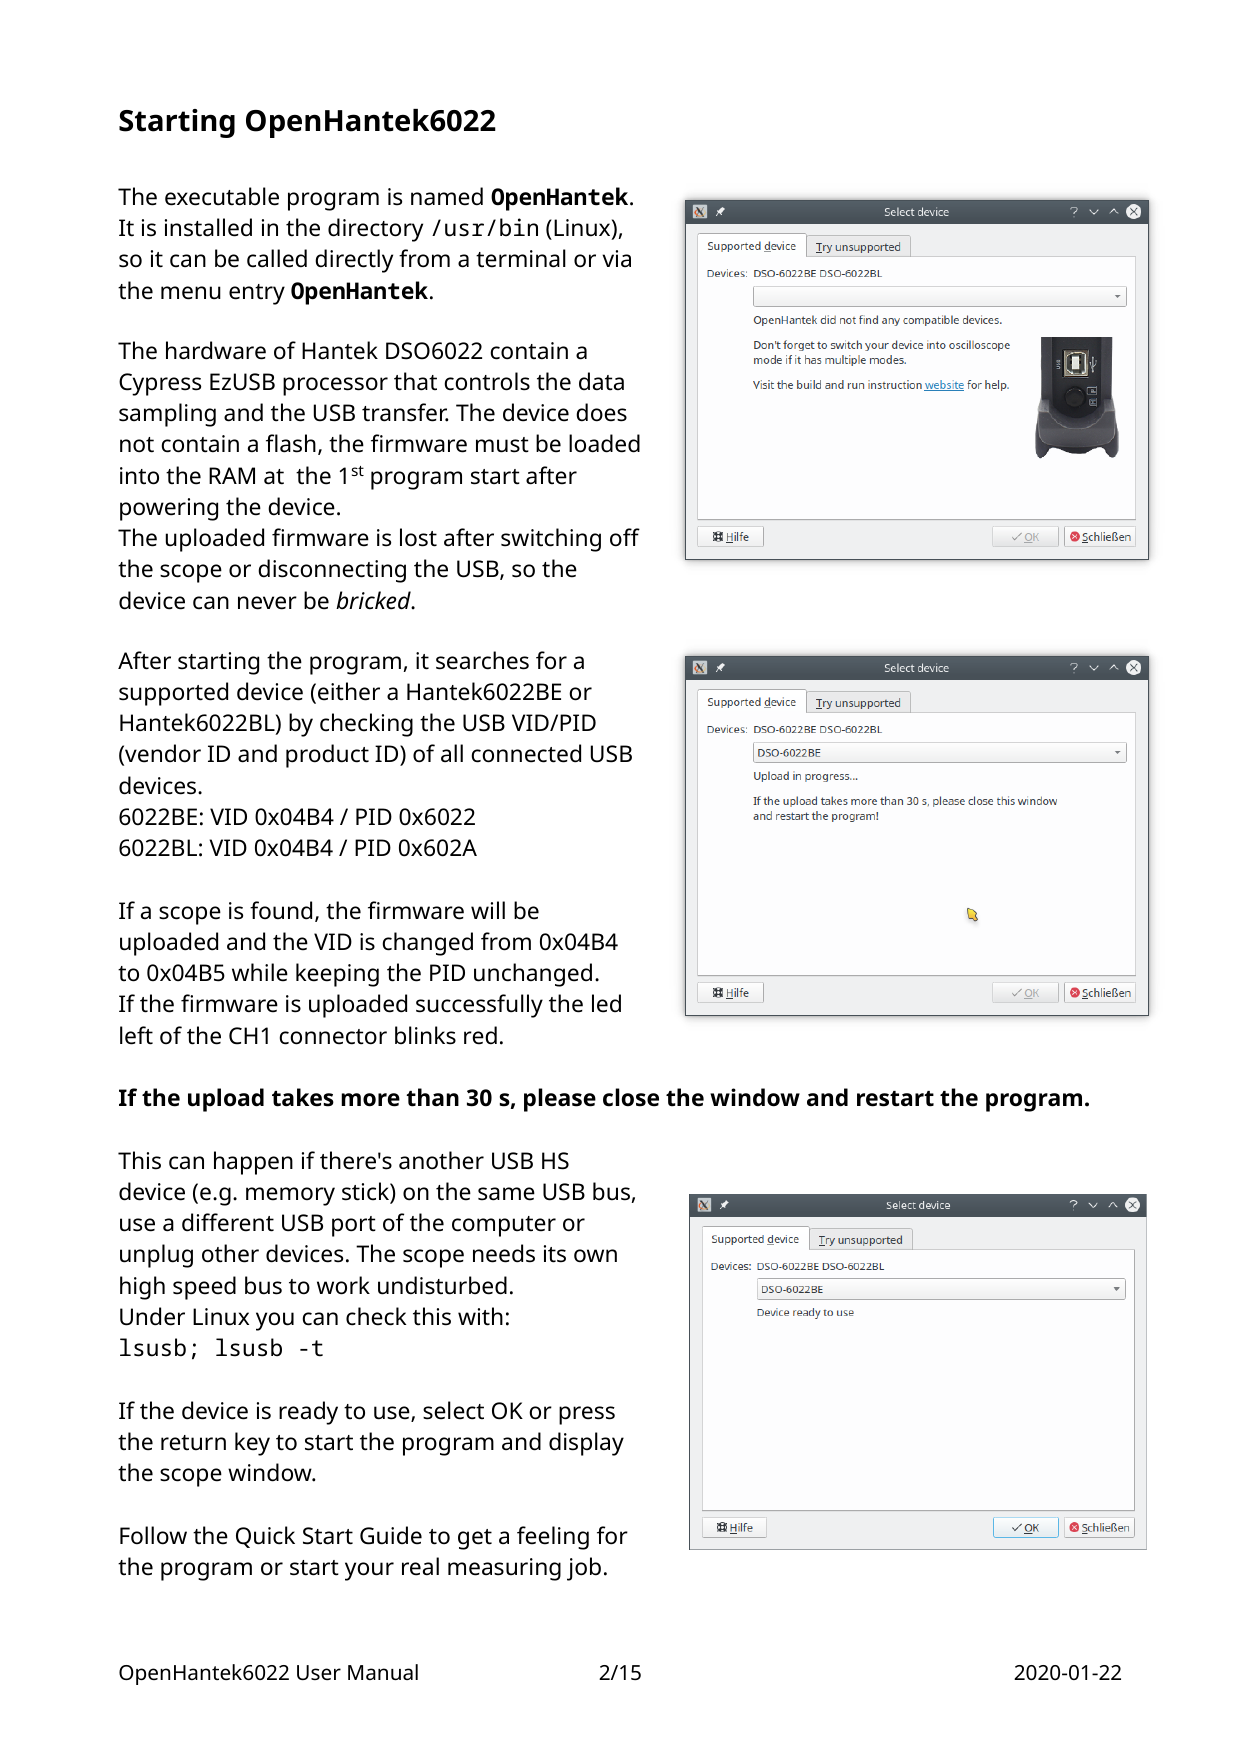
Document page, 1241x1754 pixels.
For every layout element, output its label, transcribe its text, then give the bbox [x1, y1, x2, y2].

subtitle Starting OpenHantek6022 [118, 100, 1122, 140]
text The hardware of Hantek DSO6022 contain a Cypress EzUSB processor that controls the data sampling and the USB transfer. The device does not contain a flash, the firmware must be loaded into the RAM at the 1st program start after powering the device. [118, 335, 668, 522]
text If the upload takes more than 30 s, please close the window and restart the program. [118, 1082, 1122, 1113]
text This can happen if there's another USB HS device (e.g. memory stick) on the same USB bus, use a different USB port of the computer or unplug other devices. The scope needs its own high speed bus to work undisturbed. [118, 1145, 1122, 1301]
text If the firmware is uploaded successfully the led left of the CH1 connector blinks red. [118, 988, 1122, 1051]
text 6022BE: VID 0x04B4 / PID 0x6022 [118, 801, 668, 832]
text The uploaded firmware is lost after switching off the scope or disconnecting the USB, so the device can never be bricked. [118, 522, 1122, 616]
text Under Linux you can check this with: lsusb; lsusb -t [118, 1301, 689, 1363]
picture [689, 1194, 1147, 1550]
picture [668, 183, 1165, 576]
text 6022BL: VID 0x04B4 / PID 0x602A [118, 832, 668, 863]
text Follow the Quick Start Guide to get a feeling for the program or start your real measuring job. [118, 1520, 1122, 1582]
picture [668, 639, 1165, 1032]
text After starting the program, it searches for a supported device (either a Hantek6022BE or Hantek6022BL) by checking the USB VID/PID (vendor ID and product ID) of all connected USB devices. [118, 645, 668, 801]
text If a scope is found, the firmware will be uploaded and the VID is changed from 0x04B4 to 0x04B5 while keeping the PID unchanged. [118, 895, 668, 988]
text If the device is ready to use, select OK or press the return key to start the program and display the scope window. [118, 1395, 689, 1488]
text The executable program is named OpenHantek. It is installed in the directory /usr/bin (Linux), so it can be called directly from a terminal or via the menu entry OpenHantek. [118, 181, 1122, 335]
